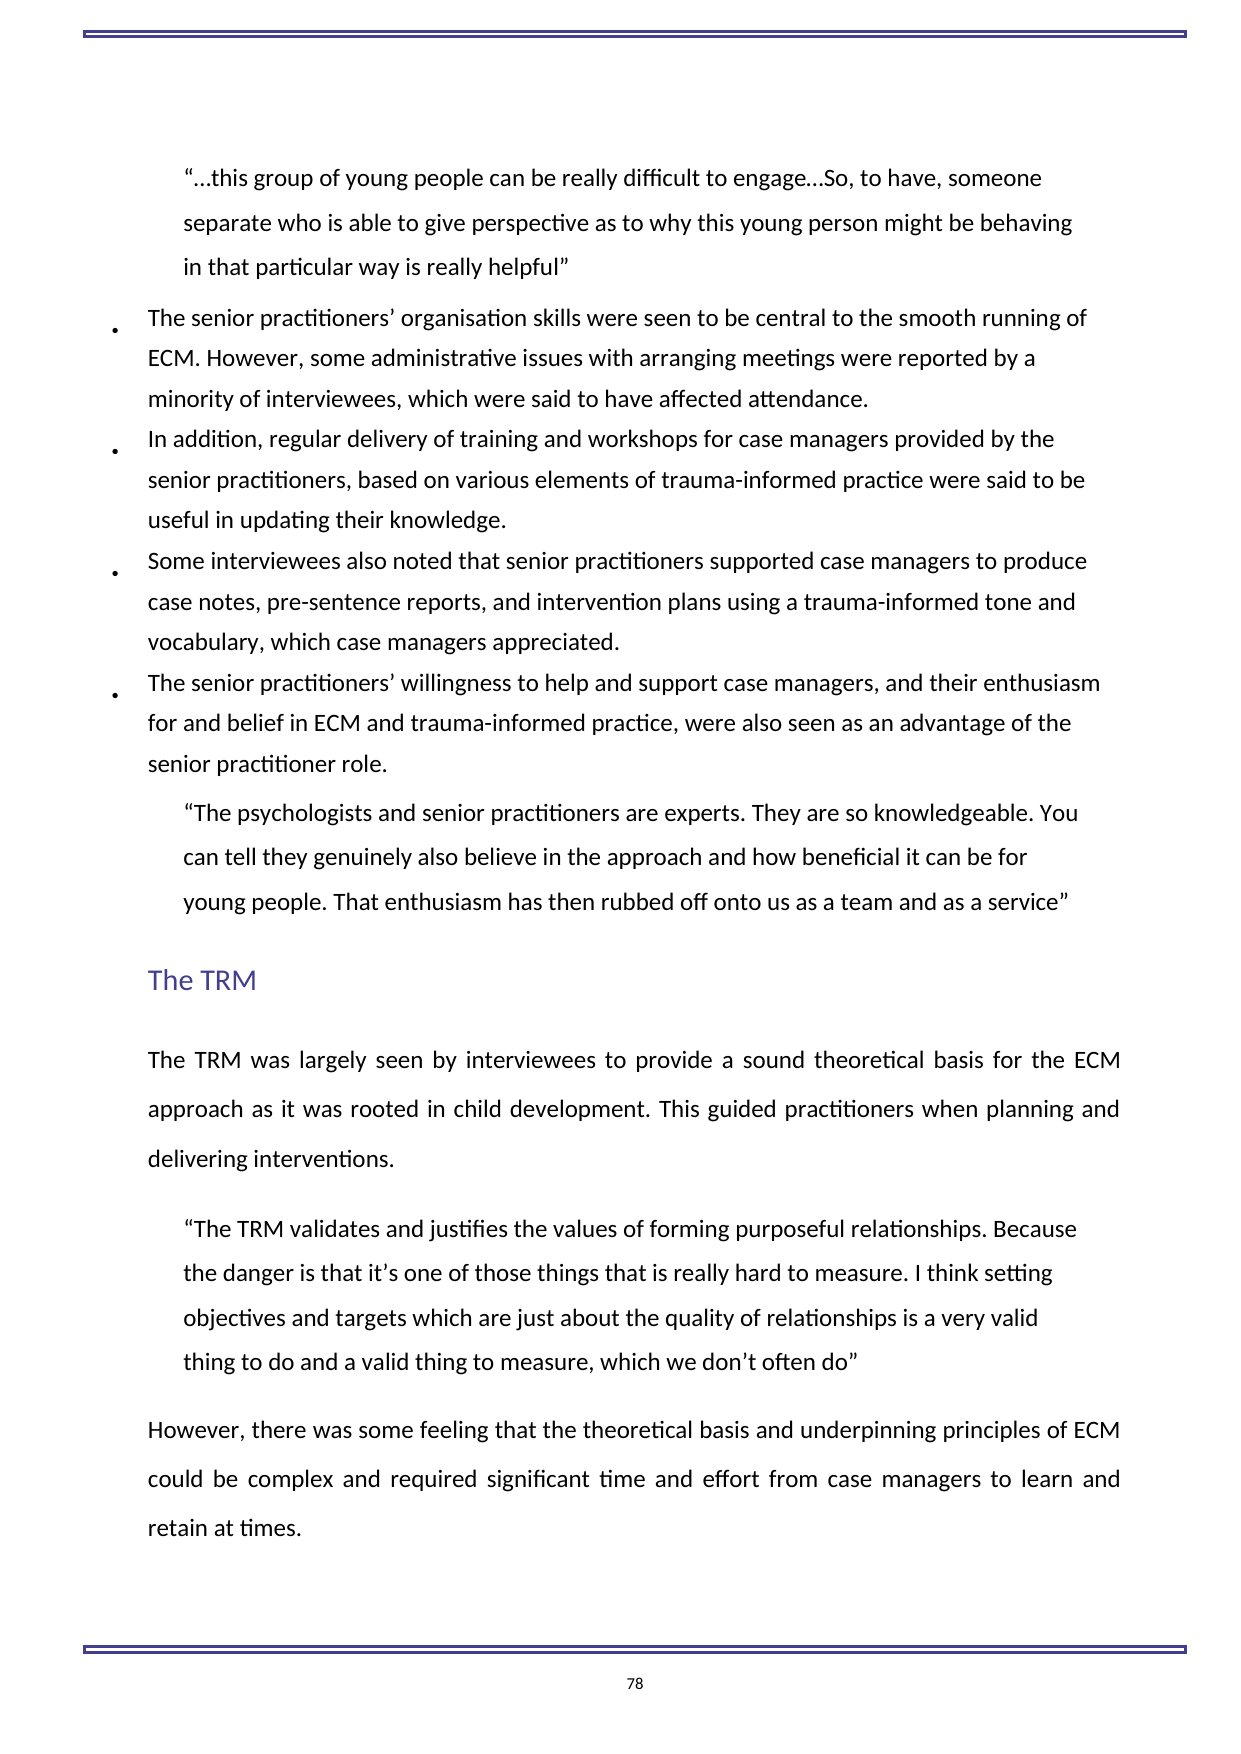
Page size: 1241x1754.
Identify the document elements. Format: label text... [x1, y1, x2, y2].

list In addition, regular delivery of training and workshops for case managers provided by the senior practitioners, based on various elements of trauma-informed practice were said to be useful in updating their knowledge. [112, 424, 1122, 545]
list The senior practitioners’ organisation skills were seen to be central to the smooth running of ECM. However, some administrative issues with arranging meetings were reported by a minority of interviewees, which were said to have affected attendance. [112, 302, 1122, 424]
subtitle The TRM [148, 961, 1122, 1011]
list Some interviewees also noted that senior practitioners supported case managers to produce case notes, pre-sentence reports, and intervention plans using a trauma-informed tone and vocabulary, which case managers appreciated. [112, 545, 1122, 667]
text The TRM was largely seen by interviewees to provide a sound theoretical basis for the ECM approach as it was rooted in child development. This guided practitioners when planning and delivering interventions. [148, 1044, 1122, 1186]
text However, there was some feeling that the theoretical basis and underpinning principles of ECM could be complex and required significant time and effort from case managers to learn and retain at times. [148, 1414, 1122, 1556]
text “…this group of young people can be really difficult to engage…So, to have, someone separate who is able to give perspective as to why this young person might be behaving in that particular way is really helpful” [183, 162, 1087, 292]
list The senior practitioners’ willingness to help and support case managers, and their enthusiasm for and belief in ECM and trauma-informed practice, were also seen as an advantage of the senior practitioner role. [112, 667, 1122, 788]
text “The psychologists and senior practitioners are experts. They are so knowledgeable. You can tell they genuinely also believe in the approach and how beneficial it can be for young people. That enthusiasm has then rubbed off onto us as a team and as a service” [183, 797, 1087, 926]
text “The TRM validates and justifies the values of forming purposeful relationships. Because the danger is that it’s one of those things that is really hard to measure. I think setting objectives and targets which are just about the quality of relationships is a very valid thing to do and a valid thing to measure, which we don’t often do” [183, 1213, 1087, 1387]
